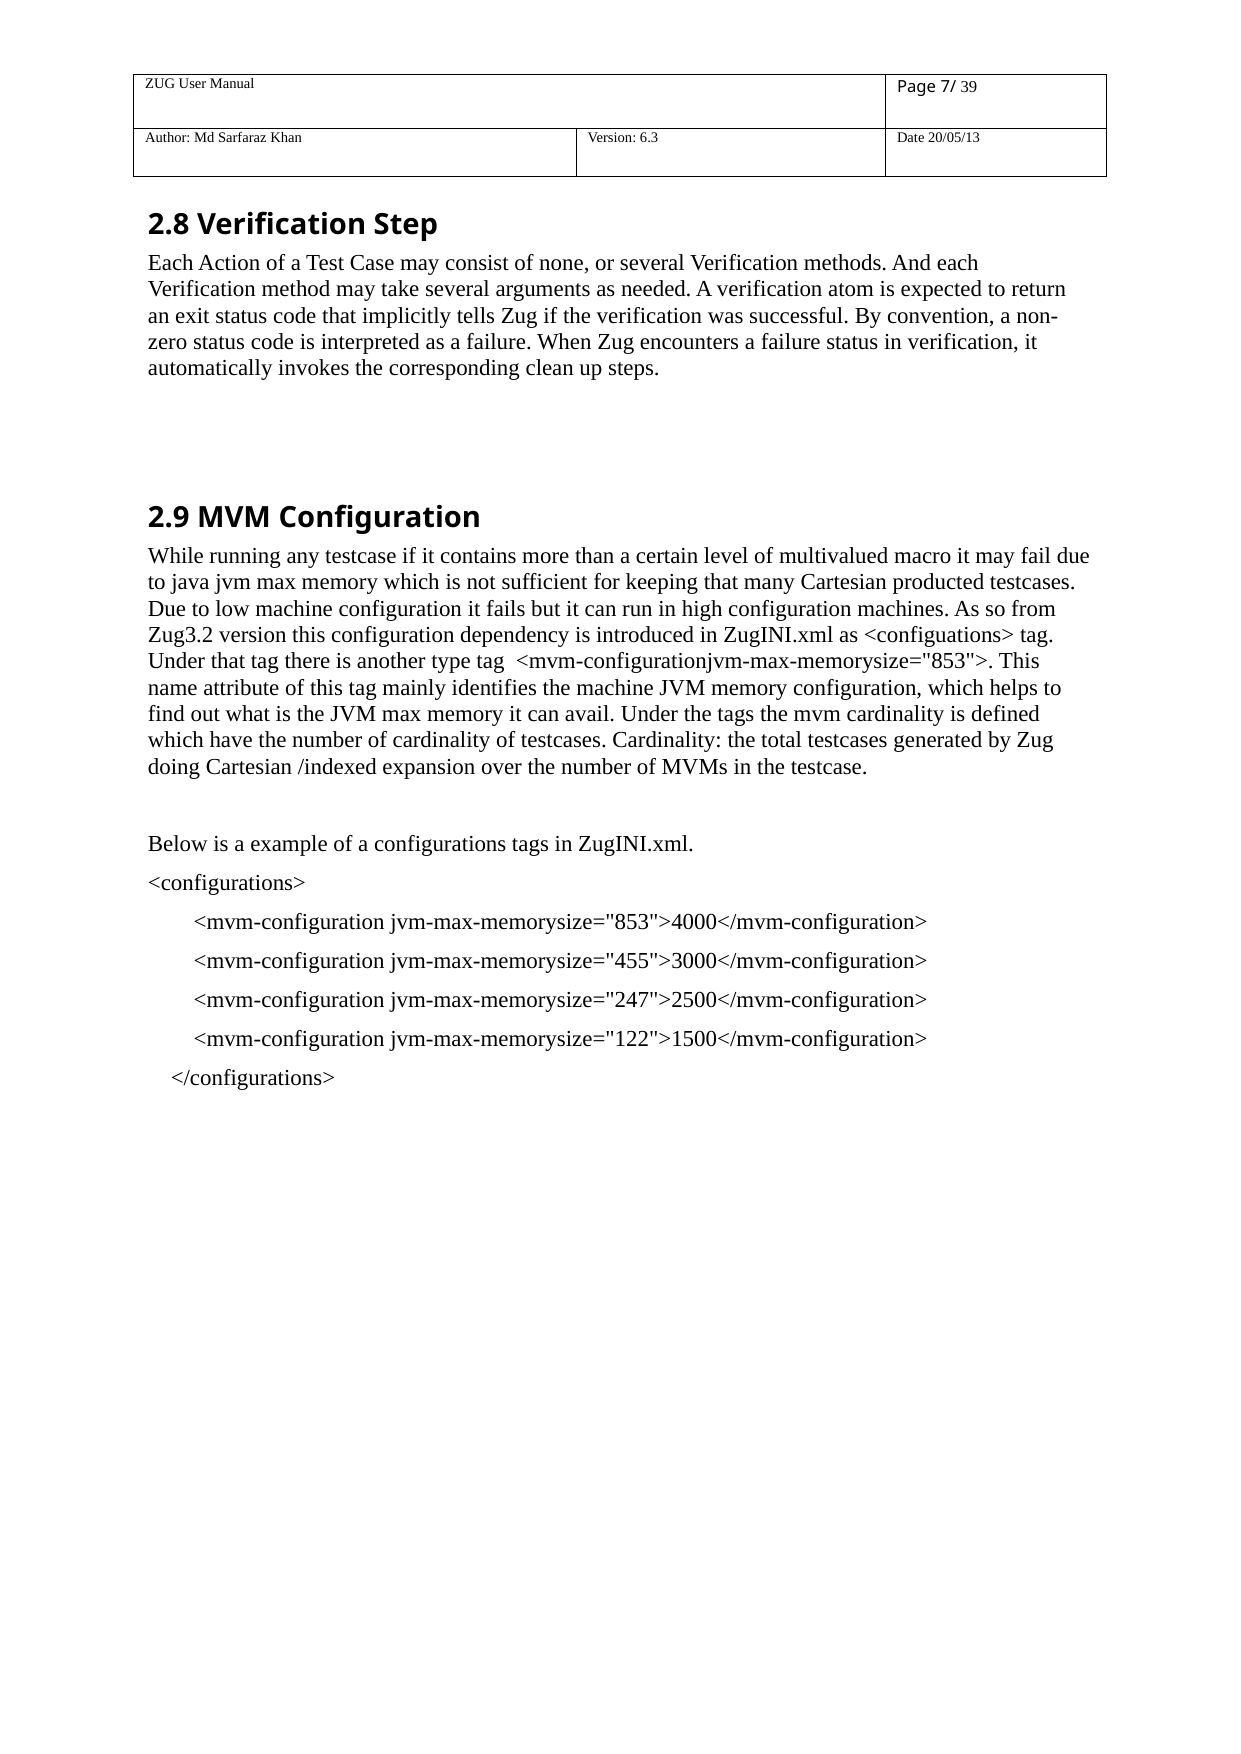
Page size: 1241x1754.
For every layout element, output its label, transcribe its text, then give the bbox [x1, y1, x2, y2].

text <mvm-configuration jvm-max-memorysize="455">3000</mvm-configuration> [148, 947, 1092, 973]
text Each Action of a Test Case may consist of none, or several Verification methods. And each Verification method may take several arguments as needed. A verification atom is expected to return an exit status code that implicitly tells Zug if the verification was successful. By convention, a non-zero status code is interpreted as a failure. When Zug encounters a failure status in verification, it automatically invokes the corresponding clean up steps. [148, 249, 1092, 381]
text <mvm-configuration jvm-max-memorysize="853">4000</mvm-configuration> [148, 908, 1092, 934]
text <configurations> [148, 869, 1092, 896]
text <mvm-configuration jvm-max-memorysize="122">1500</mvm-configuration> [148, 1025, 1092, 1051]
text While running any testcase if it contains more than a certain level of multivalued macro it may fail due to java jvm max memory which is not sufficient for keeping that many Cartesian producted testcases. Due to low machine configuration it fails but it can run in high configuration machines. As so from Zug3.2 version this configuration dependency is introduced in ZugINI.xml as <configuations> tag. Under that tag there is another type tag <mvm-configurationjvm-max-memorysize="853">. This name attribute of this tag mainly identifies the machine JVM memory configuration, which helps to find out what is the JVM max memory it can avail. Under the tags the mvm cardinality is defined which have the number of cardinality of testcases. Cardinality: the total testcases generated by Zug doing Cartesian /indexed expansion over the number of MVMs in the testcase. [148, 542, 1092, 779]
subtitle 2.9 MVM Configuration [148, 496, 1092, 536]
subtitle 2.8 Verification Step [148, 203, 1092, 243]
text </configurations> [148, 1064, 1092, 1090]
text <mvm-configuration jvm-max-memorysize="247">2500</mvm-configuration> [148, 986, 1092, 1012]
text Below is a example of a configurations tags in ZugINI.xml. [148, 831, 1092, 857]
